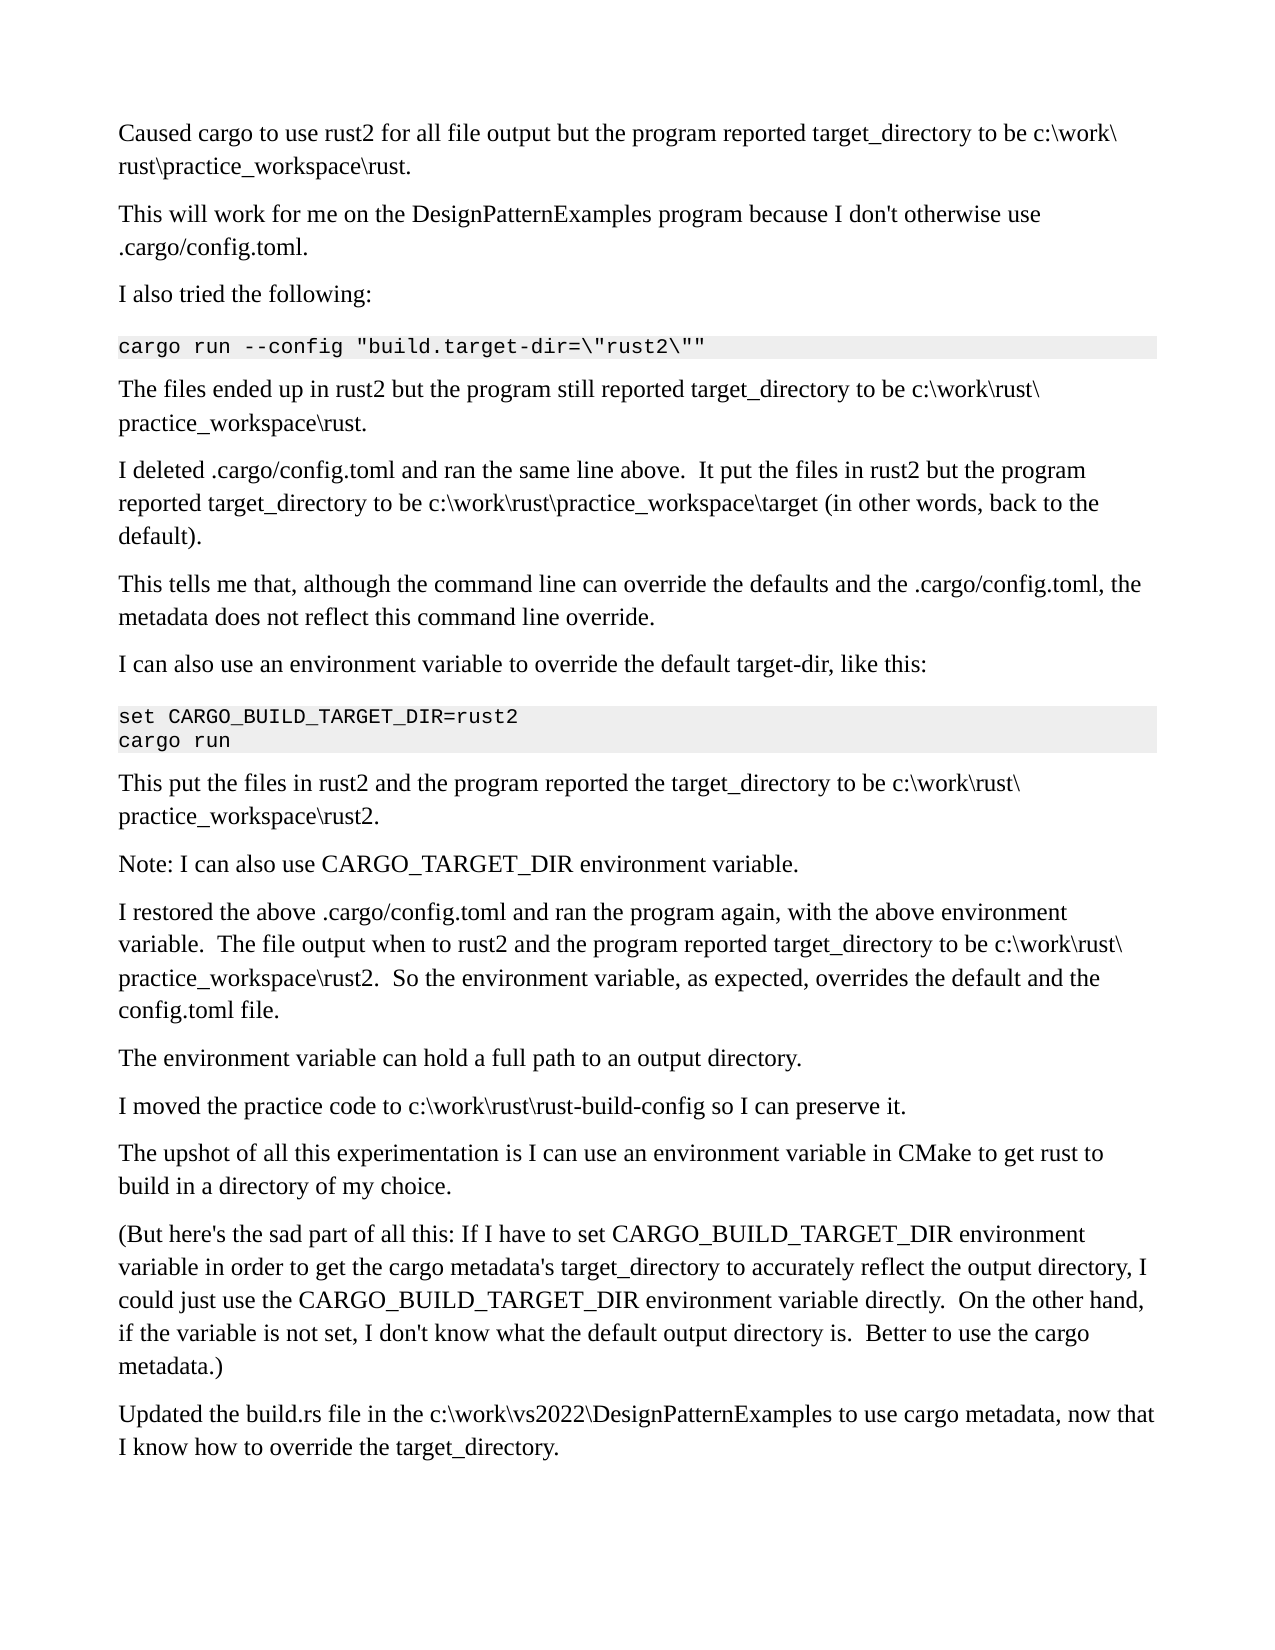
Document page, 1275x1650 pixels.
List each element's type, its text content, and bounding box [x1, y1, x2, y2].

text This will work for me on the DesignPatternExamples program because I don't otherwise use .cargo/config.toml. [118, 199, 1157, 261]
text (But here's the sad part of all this: If I have to set CARGO_BUILD_TARGET_DIR environment variable in order to get the cargo metadata's target_directory to accurately reflect the output directory, I could just use the CARGO_BUILD_TARGET_DIR environment variable directly. On the other hand, if the variable is not set, I don't know what the default output directory is. Better to use the cargo metadata.) [118, 1219, 1157, 1380]
text I also tried the following: [118, 279, 1157, 308]
text Updated the build.rs file in the c:\work\vs2022\DesignPatternExamples to use cargo metadata, now that I know how to override the target_directory. [118, 1399, 1157, 1461]
text I can also use an environment variable to override the default target-dir, like this: [118, 649, 1157, 678]
text cargo run --config "build.target-dir=\"rust2\"" [118, 336, 1157, 359]
text The environment variable can hold a full path to an output directory. [118, 1043, 1157, 1072]
text This put the files in rust2 and the program reported the target_directory to be c:\work\rust\practice_workspace\rust2. [118, 768, 1157, 830]
text I moved the practice code to c:\work\rust\rust-build-config so I can preserve it. [118, 1091, 1157, 1119]
text Caused cargo to use rust2 for all file output but the program reported target_directory to be c:\work\rust\practice_workspace\rust. [118, 118, 1157, 180]
text The upshot of all this experimentation is I can use an environment variable in CMake to get rust to build in a directory of my choice. [118, 1138, 1157, 1200]
text I deleted .cargo/config.toml and ran the same line above. It put the files in rust2 but the program reported target_directory to be c:\work\rust\practice_workspace\target (in other words, back to the default). [118, 455, 1157, 550]
text set CARGO_BUILD_TARGET_DIR=rust2 [118, 706, 1157, 730]
text cargo run [118, 730, 1157, 753]
text The files ended up in rust2 but the program still reported target_directory to be c:\work\rust\practice_workspace\rust. [118, 374, 1157, 436]
text This tells me that, although the command line can override the defaults and the .cargo/config.toml, the metadata does not reflect this command line override. [118, 569, 1157, 631]
text Note: I can also use CARGO_TARGET_DIR environment variable. [118, 849, 1157, 878]
text I restored the above .cargo/config.toml and ran the program again, with the above environment variable. The file output when to rust2 and the program reported target_directory to be c:\work\rust\practice_workspace\rust2. So the environment variable, as expected, overrides the default and the config.toml file. [118, 897, 1157, 1024]
